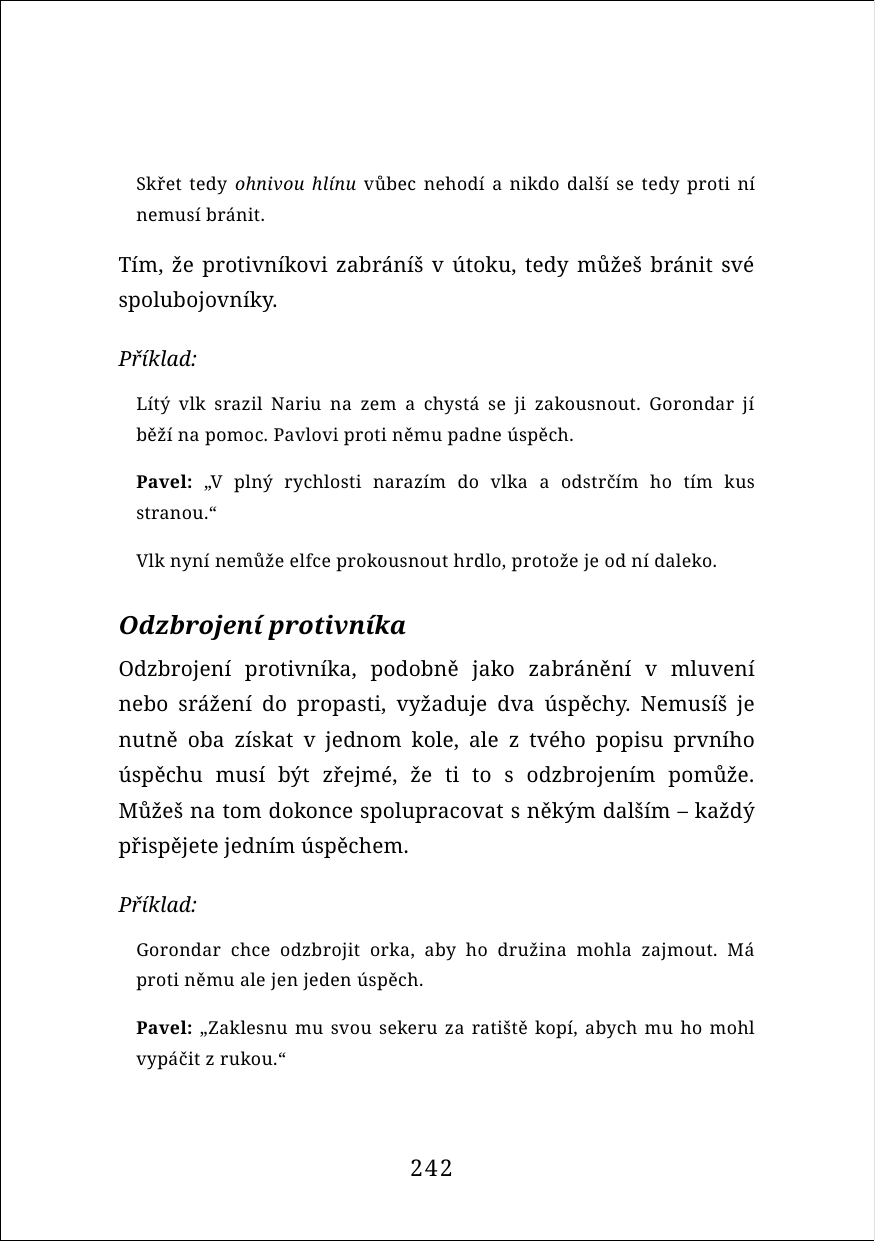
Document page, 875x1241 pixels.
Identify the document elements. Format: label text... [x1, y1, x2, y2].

text Skřet tedy ohnivou hlínu vůbec nehodí a nikdo další se tedy proti ní nemusí bránit. [136, 172, 756, 226]
text Příklad: [118, 344, 756, 373]
subtitle Odzbrojení protivníka [118, 608, 756, 642]
text Lítý vlk srazil Nariu na zem a chystá se ji zakousnout. Gorondar jí běží na pomoc. Pavlovi proti němu padne úspěch. [136, 392, 756, 446]
text Vlk nyní nemůže elfce prokousnout hrdlo, protože je od ní daleko. [136, 548, 756, 572]
text Pavel: „Zaklesnu mu svou sekeru za ratiště kopí, abych mu ho mohl vypáčit z rukou.“ [136, 1016, 756, 1070]
text Tím, že protivníkovi zabráníš v útoku, tedy můžeš bránit své spolubojovníky. [118, 250, 756, 314]
text Odzbrojení protivníka, podobně jako zabránění v mluvení nebo srážení do propasti, vyžaduje dva úspěchy. Nemusíš je nutně oba získat v jednom kole, ale z tvého popisu prvního úspěchu musí být zřejmé, že ti to s odzbrojením pomůže. Můžeš na tom dokonce spolupracovat s někým dalším – každý přispějete jedním úspěchem. [118, 654, 756, 860]
text Příklad: [118, 890, 756, 919]
text Gorondar chce odzbrojit orka, aby ho družina mohla zajmout. Má proti němu ale jen jeden úspěch. [136, 938, 756, 992]
text Pavel: „V plný rychlosti narazím do vlka a odstrčím ho tím kus stranou.“ [136, 470, 756, 524]
